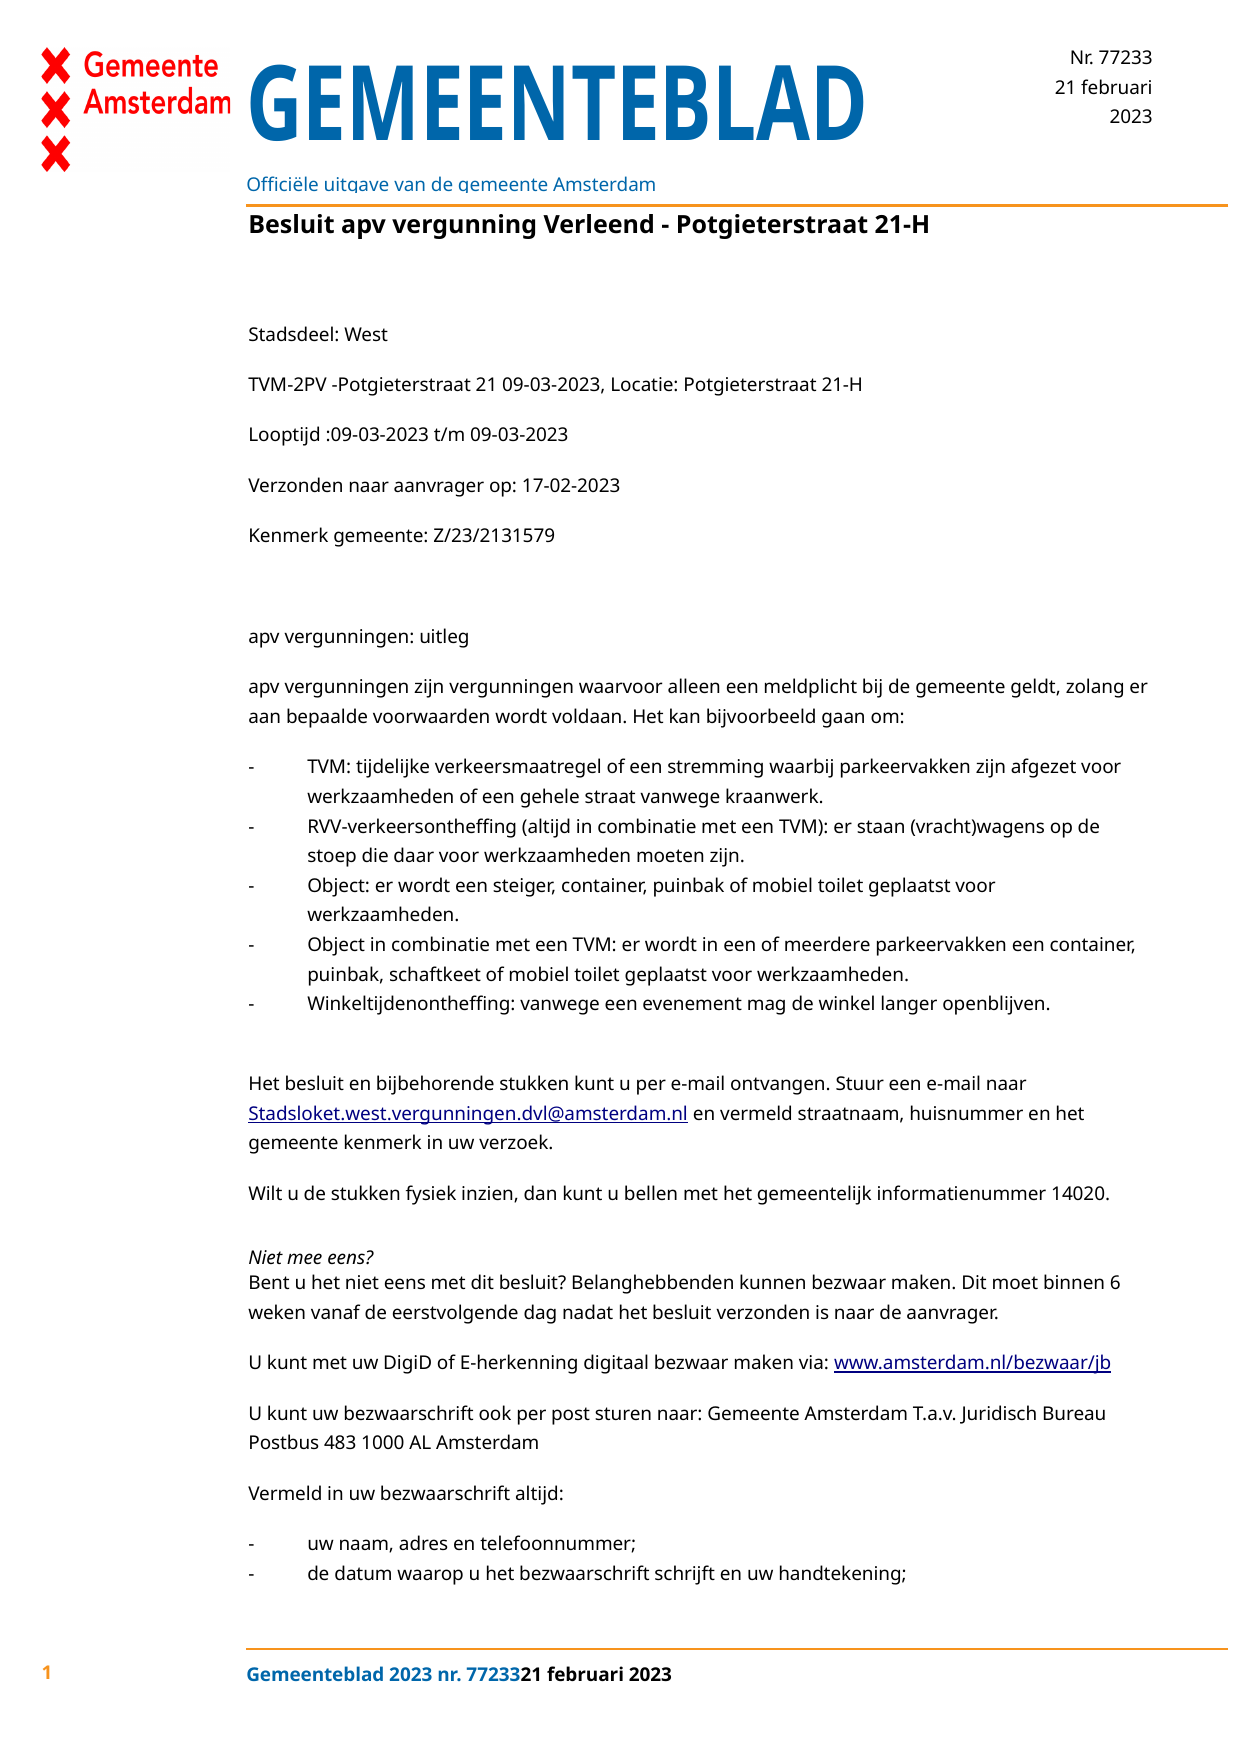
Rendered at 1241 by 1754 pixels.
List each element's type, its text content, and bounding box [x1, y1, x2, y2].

text apv vergunningen zijn vergunningen waarvoor alleen een meldplicht bij de gemeente geldt, zolang er aan bepaalde voorwaarden wordt voldaan. Het kan bijvoorbeeld gaan om: [248, 674, 1152, 729]
text Het besluit en bijbehorende stukken kunt u per e-mail ontvangen. Stuur een e-mail naar Stadsloket.west.vergunningen.dvl@amsterdam.nl en vermeld straatnaam, huisnummer en het gemeente kenmerk in uw verzoek. [248, 1070, 1152, 1155]
list Object: er wordt een steiger, container, puinbak of mobiel toilet geplaatst voor werkzaamheden. [248, 872, 1152, 927]
list de datum waarop u het bezwaarschrift schrijft en uw handtekening; [248, 1560, 1152, 1586]
text Vermeld in uw bezwaarschrift altijd: [248, 1480, 1152, 1506]
picture [41, 47, 231, 172]
text Kenmerk gemeente: Z/23/2131579 [248, 522, 1152, 548]
list Winkeltijdenontheffing: vanwege een evenement mag de winkel langer openblijven. [248, 990, 1152, 1016]
list RVV-verkeersontheffing (altijd in combinatie met een TVM): er staan (vracht)wagens op de stoep die daar voor werkzaamheden moeten zijn. [248, 813, 1152, 868]
text Wilt u de stukken fysiek inzien, dan kunt u bellen met het gemeentelijk informatienummer 14020. [248, 1180, 1152, 1206]
text Besluit apv vergunning Verleend - Potgieterstraat 21-H [248, 207, 1152, 241]
text U kunt uw bezwaarschrift ook per post sturen naar: Gemeente Amsterdam T.a.v. Juridisch Bureau Postbus 483 1000 AL Amsterdam [248, 1400, 1152, 1455]
text Looptijd :09-03-2023 t/m 09-03-2023 [248, 422, 1152, 447]
text Stadsdeel: West [248, 321, 1152, 346]
text Niet mee eens? [248, 1244, 1152, 1269]
text apv vergunningen: uitleg [248, 623, 1152, 649]
text Bent u het niet eens met dit besluit? Belanghebbenden kunnen bezwaar maken. Dit moet binnen 6 weken vanaf de eerstvolgende dag nadat het besluit verzonden is naar de aanvrager. [248, 1269, 1152, 1325]
text TVM-2PV -Potgieterstraat 21 09-03-2023, Locatie: Potgieterstraat 21-H [248, 371, 1152, 397]
text Verzonden naar aanvrager op: 17-02-2023 [248, 472, 1152, 498]
list uw naam, adres en telefoonnummer; [248, 1530, 1152, 1556]
text U kunt met uw DigiD of E-herkenning digitaal bezwaar maken via: www.amsterdam.nl/bezwaar/jb [248, 1349, 1152, 1375]
list Object in combinatie met een TVM: er wordt in een of meerdere parkeervakken een container, puinbak, schaftkeet of mobiel toilet geplaatst voor werkzaamheden. [248, 931, 1152, 986]
list TVM: tijdelijke verkeersmaatregel of een stremming waarbij parkeervakken zijn afgezet voor werkzaamheden of een gehele straat vanwege kraanwerk. [248, 754, 1152, 809]
